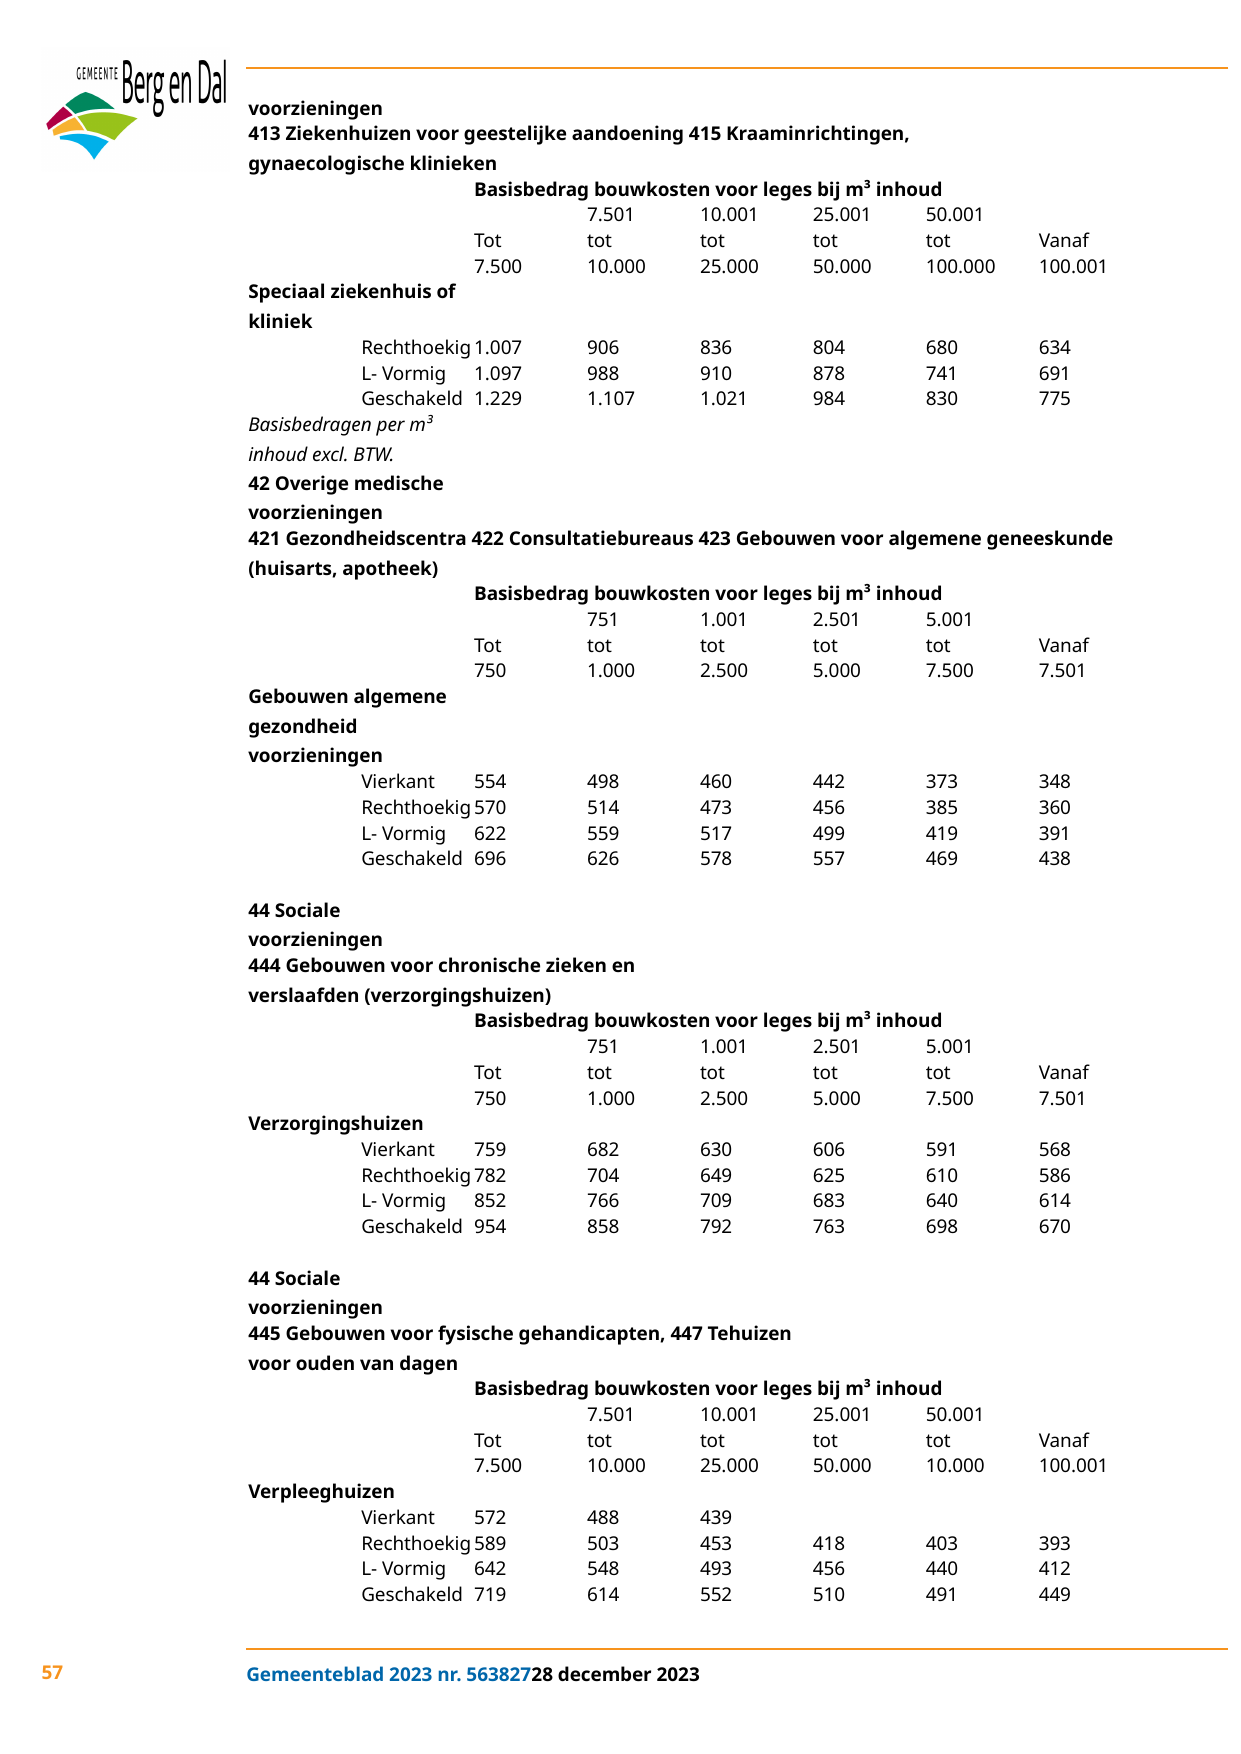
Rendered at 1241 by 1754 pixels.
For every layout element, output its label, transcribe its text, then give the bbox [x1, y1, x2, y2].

table_cell [700, 95, 813, 121]
table_cell Vierkant [361, 1504, 474, 1530]
table_cell [248, 1427, 361, 1453]
table_cell [474, 1239, 587, 1265]
table_cell Tot [474, 227, 587, 253]
table_cell Geschakeld [361, 1214, 474, 1239]
table_cell [361, 658, 474, 683]
table_cell [474, 279, 587, 334]
table_cell Basisbedrag bouwkosten voor leges bij m³ inhoud [474, 1008, 1152, 1033]
table_cell [474, 1111, 587, 1136]
table_cell 670 [1039, 1214, 1152, 1239]
table_cell Rechthoekig [361, 794, 474, 820]
table_cell [813, 95, 926, 121]
table_cell 7.501 [587, 202, 700, 227]
table_cell tot [813, 1059, 926, 1085]
picture [41, 47, 231, 172]
table_cell 804 [813, 334, 926, 360]
table_cell 488 [587, 1504, 700, 1530]
table_cell [1039, 1320, 1152, 1376]
table_cell Verpleeghuizen [248, 1479, 474, 1504]
table_cell [587, 1111, 700, 1136]
table_cell [926, 279, 1038, 334]
table_cell Basisbedrag bouwkosten voor leges bij m³ inhoud [474, 1376, 1152, 1401]
table_cell 100.001 [1039, 253, 1152, 279]
table_cell 792 [700, 1214, 813, 1239]
table_cell [248, 253, 361, 279]
table_cell 25.000 [700, 253, 813, 279]
table_cell 614 [1039, 1188, 1152, 1213]
table_cell 682 [587, 1136, 700, 1162]
table_cell [813, 1479, 926, 1504]
table_cell [248, 1008, 361, 1033]
table_cell 460 [700, 768, 813, 794]
table_cell 591 [926, 1136, 1038, 1162]
table_header [1039, 470, 1152, 525]
table_cell 2.501 [813, 606, 926, 632]
table_cell L- Vormig [361, 360, 474, 386]
table_cell 499 [813, 820, 926, 846]
table_cell [248, 1059, 361, 1085]
table_cell Rechthoekig [361, 334, 474, 360]
table_cell 988 [587, 360, 700, 386]
table_cell [361, 227, 474, 253]
table_cell Tot [474, 632, 587, 658]
table_cell [1039, 202, 1152, 227]
table_cell tot [700, 632, 813, 658]
table_header [813, 470, 926, 525]
table_cell 557 [813, 846, 926, 871]
table_cell [1039, 1239, 1152, 1265]
table_cell tot [587, 632, 700, 658]
table_cell 709 [700, 1188, 813, 1213]
table_cell Geschakeld [361, 846, 474, 871]
table_cell 759 [474, 1136, 587, 1162]
table_cell 642 [474, 1556, 587, 1581]
table_cell [700, 411, 813, 467]
table_cell 554 [474, 768, 587, 794]
table_cell Speciaal ziekenhuis of kliniek [248, 279, 474, 334]
table_cell 1.007 [474, 334, 587, 360]
table_cell 751 [587, 1033, 700, 1059]
table_cell 5.001 [926, 1033, 1038, 1059]
table_cell [700, 279, 813, 334]
table_cell tot [926, 1059, 1038, 1085]
table_cell 683 [813, 1188, 926, 1213]
table_cell voorzieningen [248, 95, 474, 121]
table_cell 456 [813, 1556, 926, 1581]
table_cell 2.501 [813, 1033, 926, 1059]
table_cell 1.229 [474, 386, 587, 411]
table_cell 5.000 [813, 658, 926, 683]
table_cell 491 [926, 1581, 1038, 1607]
table_cell Geschakeld [361, 386, 474, 411]
table_cell [248, 1033, 361, 1059]
table_cell L- Vormig [361, 1188, 474, 1213]
table_cell 775 [1039, 386, 1152, 411]
table_cell [248, 227, 361, 253]
table_cell [474, 897, 587, 952]
table_cell [248, 1188, 361, 1213]
table_cell Basisbedrag bouwkosten voor leges bij m³ inhoud [474, 581, 1152, 606]
table_cell 782 [474, 1162, 587, 1188]
table_cell [813, 897, 926, 952]
table_cell 954 [474, 1214, 587, 1239]
table_cell [248, 846, 361, 871]
table_cell Rechthoekig [361, 1162, 474, 1188]
table_cell [926, 684, 1038, 768]
table_cell 614 [587, 1581, 700, 1607]
table_cell tot [587, 1427, 700, 1453]
table_cell 680 [926, 334, 1038, 360]
table_cell 852 [474, 1188, 587, 1213]
table_cell 698 [926, 1214, 1038, 1239]
table_cell 413 Ziekenhuizen voor geestelijke aandoening 415 Kraaminrichtingen, gynaecologische klinieken [248, 121, 1038, 176]
table_cell [248, 1136, 361, 1162]
table_cell Basisbedragen per m³ inhoud excl. BTW. [248, 411, 474, 467]
table_cell Vanaf [1039, 227, 1152, 253]
table_cell [1039, 1504, 1152, 1530]
table_cell [813, 684, 926, 768]
table_cell [474, 871, 587, 897]
table_cell [361, 871, 474, 897]
table_cell [248, 871, 361, 897]
table_cell [474, 1033, 587, 1059]
table_cell 878 [813, 360, 926, 386]
table_cell Verzorgingshuizen [248, 1111, 474, 1136]
table_cell 10.000 [587, 253, 700, 279]
table_cell [1039, 95, 1152, 121]
table_cell 438 [1039, 846, 1152, 871]
table_cell [248, 1453, 361, 1478]
table_cell 704 [587, 1162, 700, 1188]
table_cell 906 [587, 334, 700, 360]
table_cell 373 [926, 768, 1038, 794]
table_cell 548 [587, 1556, 700, 1581]
table_cell 751 [587, 606, 700, 632]
table_cell 10.001 [700, 202, 813, 227]
table_cell 559 [587, 820, 700, 846]
table_cell [926, 1265, 1038, 1320]
table_cell 7.501 [1039, 1085, 1152, 1111]
table_cell [248, 1556, 361, 1581]
table_cell [474, 1401, 587, 1427]
table_cell [587, 411, 700, 467]
table_cell [1039, 411, 1152, 467]
table_cell tot [926, 227, 1038, 253]
table_cell [926, 1239, 1038, 1265]
table_cell 586 [1039, 1162, 1152, 1188]
table_cell [1039, 897, 1152, 952]
table_cell [248, 1530, 361, 1556]
table_cell L- Vormig [361, 820, 474, 846]
table_cell tot [700, 227, 813, 253]
table_cell [813, 1504, 926, 1530]
table_cell [474, 606, 587, 632]
table_cell 750 [474, 1085, 587, 1111]
table_cell [248, 1214, 361, 1239]
table_cell 50.001 [926, 1401, 1038, 1427]
table_cell [248, 1376, 361, 1401]
table_cell [361, 1239, 474, 1265]
table_cell 5.000 [813, 1085, 926, 1111]
table_cell 25.000 [700, 1453, 813, 1478]
table_cell [248, 1581, 361, 1607]
table_cell [361, 606, 474, 632]
table_cell 578 [700, 846, 813, 871]
table_cell [587, 684, 700, 768]
table_cell 649 [700, 1162, 813, 1188]
table_cell 449 [1039, 1581, 1152, 1607]
table_cell [700, 1265, 813, 1320]
table_cell [474, 684, 587, 768]
table_cell 442 [813, 768, 926, 794]
table_cell [248, 360, 361, 386]
table_cell 622 [474, 820, 587, 846]
table_cell 10.001 [700, 1401, 813, 1427]
table_cell 7.500 [926, 658, 1038, 683]
table_cell 100.001 [1039, 1453, 1152, 1478]
table_cell 7.500 [926, 1085, 1038, 1111]
table_cell 1.000 [587, 1085, 700, 1111]
table_cell 7.500 [474, 1453, 587, 1478]
table_cell Basisbedrag bouwkosten voor leges bij m³ inhoud [474, 176, 1152, 202]
table_cell [813, 411, 926, 467]
table_cell [361, 1059, 474, 1085]
table_cell 100.000 [926, 253, 1038, 279]
table_cell [361, 202, 474, 227]
table_cell 696 [474, 846, 587, 871]
table_cell [361, 1376, 474, 1401]
table_cell 1.097 [474, 360, 587, 386]
table_cell [361, 1085, 474, 1111]
table_cell tot [700, 1427, 813, 1453]
table_cell 836 [700, 334, 813, 360]
table_cell 626 [587, 846, 700, 871]
table_cell [1039, 606, 1152, 632]
table_cell 1.001 [700, 1033, 813, 1059]
table_cell 570 [474, 794, 587, 820]
table_cell [700, 1111, 813, 1136]
table_cell [361, 632, 474, 658]
table_cell [1039, 684, 1152, 768]
table_header [474, 470, 587, 525]
table_cell 50.001 [926, 202, 1038, 227]
table_cell tot [926, 632, 1038, 658]
table_cell 50.000 [813, 1453, 926, 1478]
table_cell [813, 279, 926, 334]
table_cell [1039, 1265, 1152, 1320]
table_cell [813, 1265, 926, 1320]
table_cell 360 [1039, 794, 1152, 820]
table_cell 50.000 [813, 253, 926, 279]
table_cell [1039, 1401, 1152, 1427]
table_cell [361, 1427, 474, 1453]
table_cell Tot [474, 1427, 587, 1453]
table_cell [587, 1479, 700, 1504]
table_cell 445 Gebouwen voor fysische gehandicapten, 447 Tehuizen voor ouden van dagen [248, 1320, 813, 1376]
table_cell 403 [926, 1530, 1038, 1556]
table_cell [248, 581, 361, 606]
table_cell 741 [926, 360, 1038, 386]
table_cell [474, 1265, 587, 1320]
table_cell [926, 411, 1038, 467]
table_cell 473 [700, 794, 813, 820]
table_cell [813, 1320, 926, 1376]
table_cell [700, 897, 813, 952]
table_cell 439 [700, 1504, 813, 1530]
table_header [587, 470, 700, 525]
table_cell [248, 1162, 361, 1188]
table_cell [248, 1239, 361, 1265]
table_cell 830 [926, 386, 1038, 411]
table_cell 630 [700, 1136, 813, 1162]
table_cell 503 [587, 1530, 700, 1556]
table_cell 444 Gebouwen voor chronische zieken en verslaafden (verzorgingshuizen) [248, 952, 700, 1008]
table_cell [474, 95, 587, 121]
table_cell Vanaf [1039, 1427, 1152, 1453]
table_cell 634 [1039, 334, 1152, 360]
table_cell 453 [700, 1530, 813, 1556]
table_cell [361, 1033, 474, 1059]
table_cell [587, 279, 700, 334]
table_cell 418 [813, 1530, 926, 1556]
table_cell 393 [1039, 1530, 1152, 1556]
table_cell 25.001 [813, 1401, 926, 1427]
table_cell 419 [926, 820, 1038, 846]
table_cell 1.001 [700, 606, 813, 632]
table_cell [700, 1239, 813, 1265]
table_cell 10.000 [587, 1453, 700, 1478]
table_header [926, 470, 1038, 525]
table_cell 517 [700, 820, 813, 846]
table_cell 572 [474, 1504, 587, 1530]
table_cell Vanaf [1039, 632, 1152, 658]
table_cell [1039, 952, 1152, 1008]
table_cell tot [700, 1059, 813, 1085]
table_cell 1.107 [587, 386, 700, 411]
table_cell 348 [1039, 768, 1152, 794]
table_cell Geschakeld [361, 1581, 474, 1607]
table_cell tot [926, 1427, 1038, 1453]
table_cell [1039, 1033, 1152, 1059]
table_cell 421 Gezondheidscentra 422 Consultatiebureaus 423 Gebouwen voor algemene geneeskunde (huisarts, apotheek) [248, 525, 1152, 581]
table_cell 640 [926, 1188, 1038, 1213]
table_cell [248, 1085, 361, 1111]
table_cell 858 [587, 1214, 700, 1239]
table_cell 514 [587, 794, 700, 820]
table_cell 493 [700, 1556, 813, 1581]
table_cell tot [813, 632, 926, 658]
table_cell [700, 684, 813, 768]
table_cell [587, 1265, 700, 1320]
table_cell [248, 176, 361, 202]
table_cell [248, 794, 361, 820]
table_cell [474, 202, 587, 227]
table_cell tot [587, 227, 700, 253]
table_cell Gebouwen algemene gezondheid voorzieningen [248, 684, 474, 768]
table_cell [587, 897, 700, 952]
table_cell Tot [474, 1059, 587, 1085]
table_cell 510 [813, 1581, 926, 1607]
table_cell [361, 1453, 474, 1478]
table_cell 5.001 [926, 606, 1038, 632]
table_cell 2.500 [700, 1085, 813, 1111]
table_cell [361, 253, 474, 279]
table_cell [1039, 279, 1152, 334]
table_cell [248, 768, 361, 794]
table_cell 750 [474, 658, 587, 683]
table_cell 440 [926, 1556, 1038, 1581]
table_cell [926, 1320, 1038, 1376]
table_cell [1039, 1111, 1152, 1136]
table_cell 606 [813, 1136, 926, 1162]
table_cell 498 [587, 768, 700, 794]
table_cell [587, 95, 700, 121]
table_cell [1039, 1479, 1152, 1504]
table_cell [813, 1239, 926, 1265]
table_cell tot [813, 227, 926, 253]
table_cell tot [813, 1427, 926, 1453]
table_cell [700, 1479, 813, 1504]
table_cell 456 [813, 794, 926, 820]
table_cell 7.500 [474, 253, 587, 279]
table_cell [813, 871, 926, 897]
table_cell Rechthoekig [361, 1530, 474, 1556]
table_cell [474, 411, 587, 467]
table_cell Vierkant [361, 768, 474, 794]
table_cell [587, 1239, 700, 1265]
table_cell 625 [813, 1162, 926, 1188]
table_cell tot [587, 1059, 700, 1085]
table_cell [361, 1008, 474, 1033]
table_cell [1039, 121, 1152, 176]
table_cell [248, 632, 361, 658]
table_cell [700, 871, 813, 897]
table_cell [248, 606, 361, 632]
table_cell [926, 952, 1038, 1008]
table_cell [700, 952, 813, 1008]
table_cell [926, 897, 1038, 952]
table_header 42 Overige medische voorzieningen [248, 470, 474, 525]
table_cell 766 [587, 1188, 700, 1213]
table_cell 610 [926, 1162, 1038, 1188]
table_cell [926, 95, 1038, 121]
table_cell [361, 176, 474, 202]
table_cell 1.021 [700, 386, 813, 411]
table_cell [248, 334, 361, 360]
table_cell [248, 386, 361, 411]
table_cell [474, 1479, 587, 1504]
table_cell 1.000 [587, 658, 700, 683]
table_cell [248, 202, 361, 227]
table_cell Vanaf [1039, 1059, 1152, 1085]
table_cell [248, 658, 361, 683]
table_cell 10.000 [926, 1453, 1038, 1478]
table_cell 44 Sociale voorzieningen [248, 1265, 474, 1320]
table_cell 385 [926, 794, 1038, 820]
table_cell 910 [700, 360, 813, 386]
table_cell 691 [1039, 360, 1152, 386]
table_cell 763 [813, 1214, 926, 1239]
table_cell [361, 581, 474, 606]
table_cell [926, 1111, 1038, 1136]
table_cell 984 [813, 386, 926, 411]
table_cell 2.500 [700, 658, 813, 683]
table_cell [926, 871, 1038, 897]
table_cell 719 [474, 1581, 587, 1607]
table_cell [248, 1401, 361, 1427]
table_cell Vierkant [361, 1136, 474, 1162]
table_cell 25.001 [813, 202, 926, 227]
table_cell [248, 1504, 361, 1530]
table_cell 7.501 [587, 1401, 700, 1427]
table_cell [1039, 871, 1152, 897]
table_cell 552 [700, 1581, 813, 1607]
table_cell [926, 1479, 1038, 1504]
table_cell [813, 952, 926, 1008]
table_cell [587, 871, 700, 897]
table_cell [248, 820, 361, 846]
table_cell 412 [1039, 1556, 1152, 1581]
table_cell L- Vormig [361, 1556, 474, 1581]
table_cell 44 Sociale voorzieningen [248, 897, 474, 952]
table_cell 391 [1039, 820, 1152, 846]
table_cell 568 [1039, 1136, 1152, 1162]
table_header [700, 470, 813, 525]
table_cell [813, 1111, 926, 1136]
table_cell 7.501 [1039, 658, 1152, 683]
table_cell 589 [474, 1530, 587, 1556]
table_cell [926, 1504, 1038, 1530]
table_cell 469 [926, 846, 1038, 871]
table_cell [361, 1401, 474, 1427]
